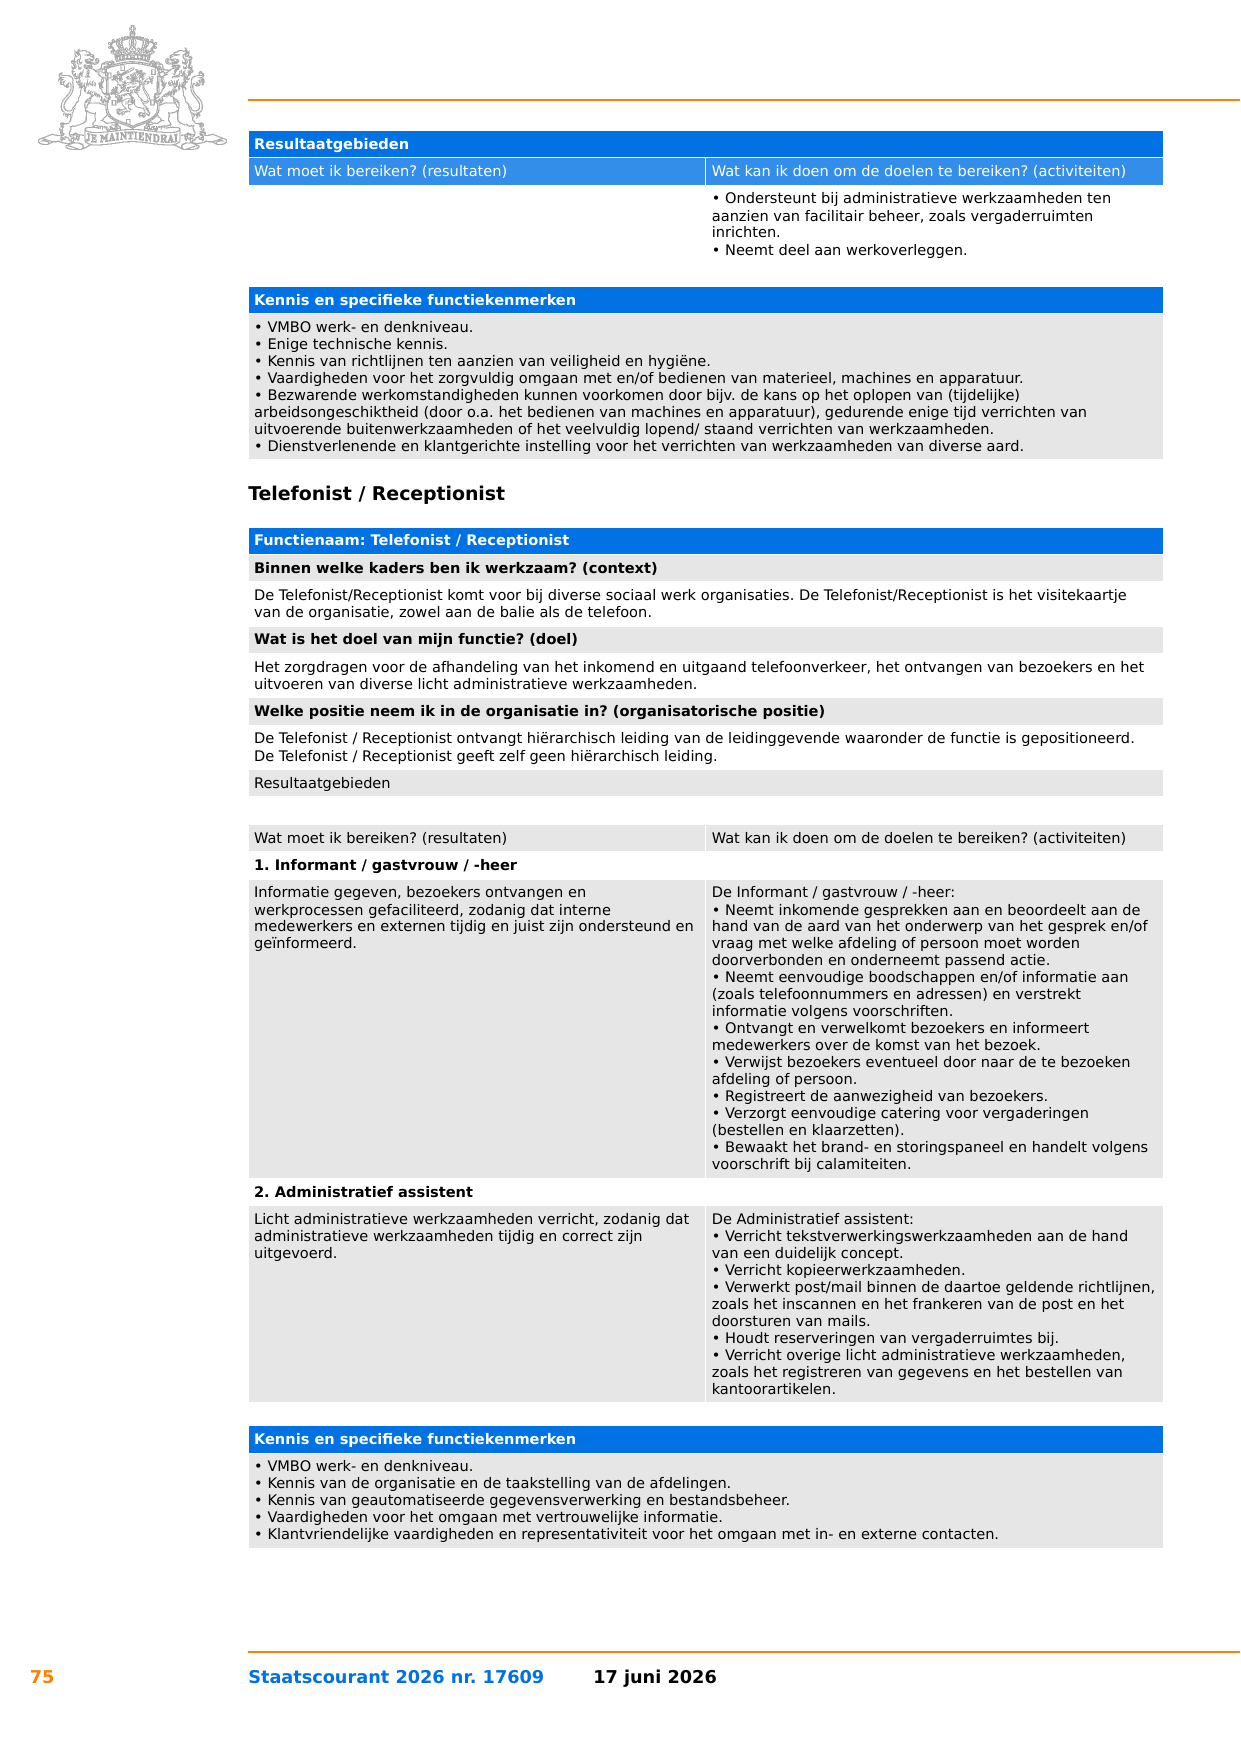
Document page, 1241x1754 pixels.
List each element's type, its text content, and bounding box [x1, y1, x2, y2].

table_cell Het zorgdragen voor de afhandeling van het inkomend en uitgaand telefoonverkeer, het ontvangen van bezoekers en het uitvoeren van diverse licht administratieve werkzaamheden. [249, 654, 1163, 697]
table_cell [249, 798, 1163, 824]
table_cell Wat is het doel van mijn functie? (doel) [249, 627, 1163, 653]
table_cell De Administratief assistent: • Verricht tekstverwerkingswerkzaamheden aan de hand van een duidelijk concept. • Verricht kopieerwerkzaamheden. • Verwerkt post/mail binnen de daartoe geldende richtlijnen, zoals het inscannen en het frankeren van de post en het doorsturen van mails. • Houdt reserveringen van vergaderruimtes bij. • Verricht overige licht administratieve werkzaamheden, zoals het registreren van gegevens en het bestellen van kantoorartikelen. [706, 1206, 1163, 1402]
table_cell Informatie gegeven, bezoekers ontvangen en werkprocessen gefaciliteerd, zodanig dat interne medewerkers en externen tijdig en juist zijn ondersteund en geïnformeerd. [249, 880, 705, 1178]
table_cell 2. Administratief assistent [249, 1179, 1163, 1205]
table_cell De Telefonist/Receptionist komt voor bij diverse sociaal werk organisaties. De Telefonist/Receptionist is het visitekaartje van de organisatie, zowel aan de balie als de telefoon. [249, 582, 1163, 626]
table_cell Licht administratieve werkzaamheden verricht, zodanig dat administratieve werkzaamheden tijdig en correct zijn uitgevoerd. [249, 1206, 705, 1402]
table_cell • VMBO werk- en denkniveau. • Enige technische kennis. • Kennis van richtlijnen ten aanzien van veiligheid en hygiëne. • Vaardigheden voor het zorgvuldig omgaan met en/of bedienen van materieel, machines en apparatuur. • Bezwarende werkomstandigheden kunnen voorkomen door bijv. de kans op het oplopen van (tijdelijke) arbeidsongeschiktheid (door o.a. het bedienen van machines en apparatuur), gedurende enige tijd verrichten van uitvoerende buitenwerkzaamheden of het veelvuldig lopend/ staand verrichten van werkzaamheden. • Dienstverlenende en klantgerichte instelling voor het verrichten van werkzaamheden van diverse aard. [249, 314, 1163, 459]
table_cell Welke positie neem ik in de organisatie in? (organisatorische positie) [249, 698, 1163, 725]
table_header Kennis en specifieke functiekenmerken [249, 1426, 1163, 1453]
table_cell [249, 186, 705, 263]
table_cell De Telefonist / Receptionist ontvangt hiërarchisch leiding van de leidinggevende waaronder de functie is gepositioneerd. De Telefonist / Receptionist geeft zelf geen hiërarchisch leiding. [249, 726, 1163, 769]
table_cell Binnen welke kaders ben ik werkzaam? (context) [249, 555, 1163, 581]
table_header Functienaam: Telefonist / Receptionist [249, 528, 1163, 554]
picture [38, 25, 227, 150]
table_cell • VMBO werk- en denkniveau. • Kennis van de organisatie en de taakstelling van de afdelingen. • Kennis van geautomatiseerde gegevensverwerking en bestandsbeheer. • Vaardigheden voor het omgaan met vertrouwelijke informatie. • Klantvriendelijke vaardigheden en representativiteit voor het omgaan met in- en externe contacten. [249, 1454, 1163, 1548]
table_cell 1. Informant / gastvrouw / -heer [249, 852, 1163, 879]
table_header Resultaatgebieden [249, 131, 1163, 157]
table_cell Wat moet ik bereiken? (resultaten) [249, 158, 705, 185]
table_header Kennis en specifieke functiekenmerken [249, 287, 1163, 313]
table_cell Wat kan ik doen om de doelen te bereiken? (activiteiten) [706, 158, 1163, 185]
table_cell Resultaatgebieden [249, 770, 1163, 796]
table_cell • Ondersteunt bij administratieve werkzaamheden ten aanzien van facilitair beheer, zoals vergaderruimten inrichten. • Neemt deel aan werkoverleggen. [706, 186, 1163, 263]
table_cell Wat moet ik bereiken? (resultaten) [249, 825, 705, 851]
table_cell De Informant / gastvrouw / -heer: • Neemt inkomende gesprekken aan en beoordeelt aan de hand van de aard van het onderwerp van het gesprek en/of vraag met welke afdeling of persoon moet worden doorverbonden en onderneemt passend actie. • Neemt eenvoudige boodschappen en/of informatie aan (zoals telefoonnummers en adressen) en verstrekt informatie volgens voorschriften. • Ontvangt en verwelkomt bezoekers en informeert medewerkers over de komst van het bezoek. • Verwijst bezoekers eventueel door naar de te bezoeken afdeling of persoon. • Registreert de aanwezigheid van bezoekers. • Verzorgt eenvoudige catering voor vergaderingen (bestellen en klaarzetten). • Bewaakt het brand- en storingspaneel en handelt volgens voorschrift bij calamiteiten. [706, 880, 1163, 1178]
table_cell Wat kan ik doen om de doelen te bereiken? (activiteiten) [706, 825, 1163, 851]
text Telefonist / Receptionist [248, 482, 1163, 504]
